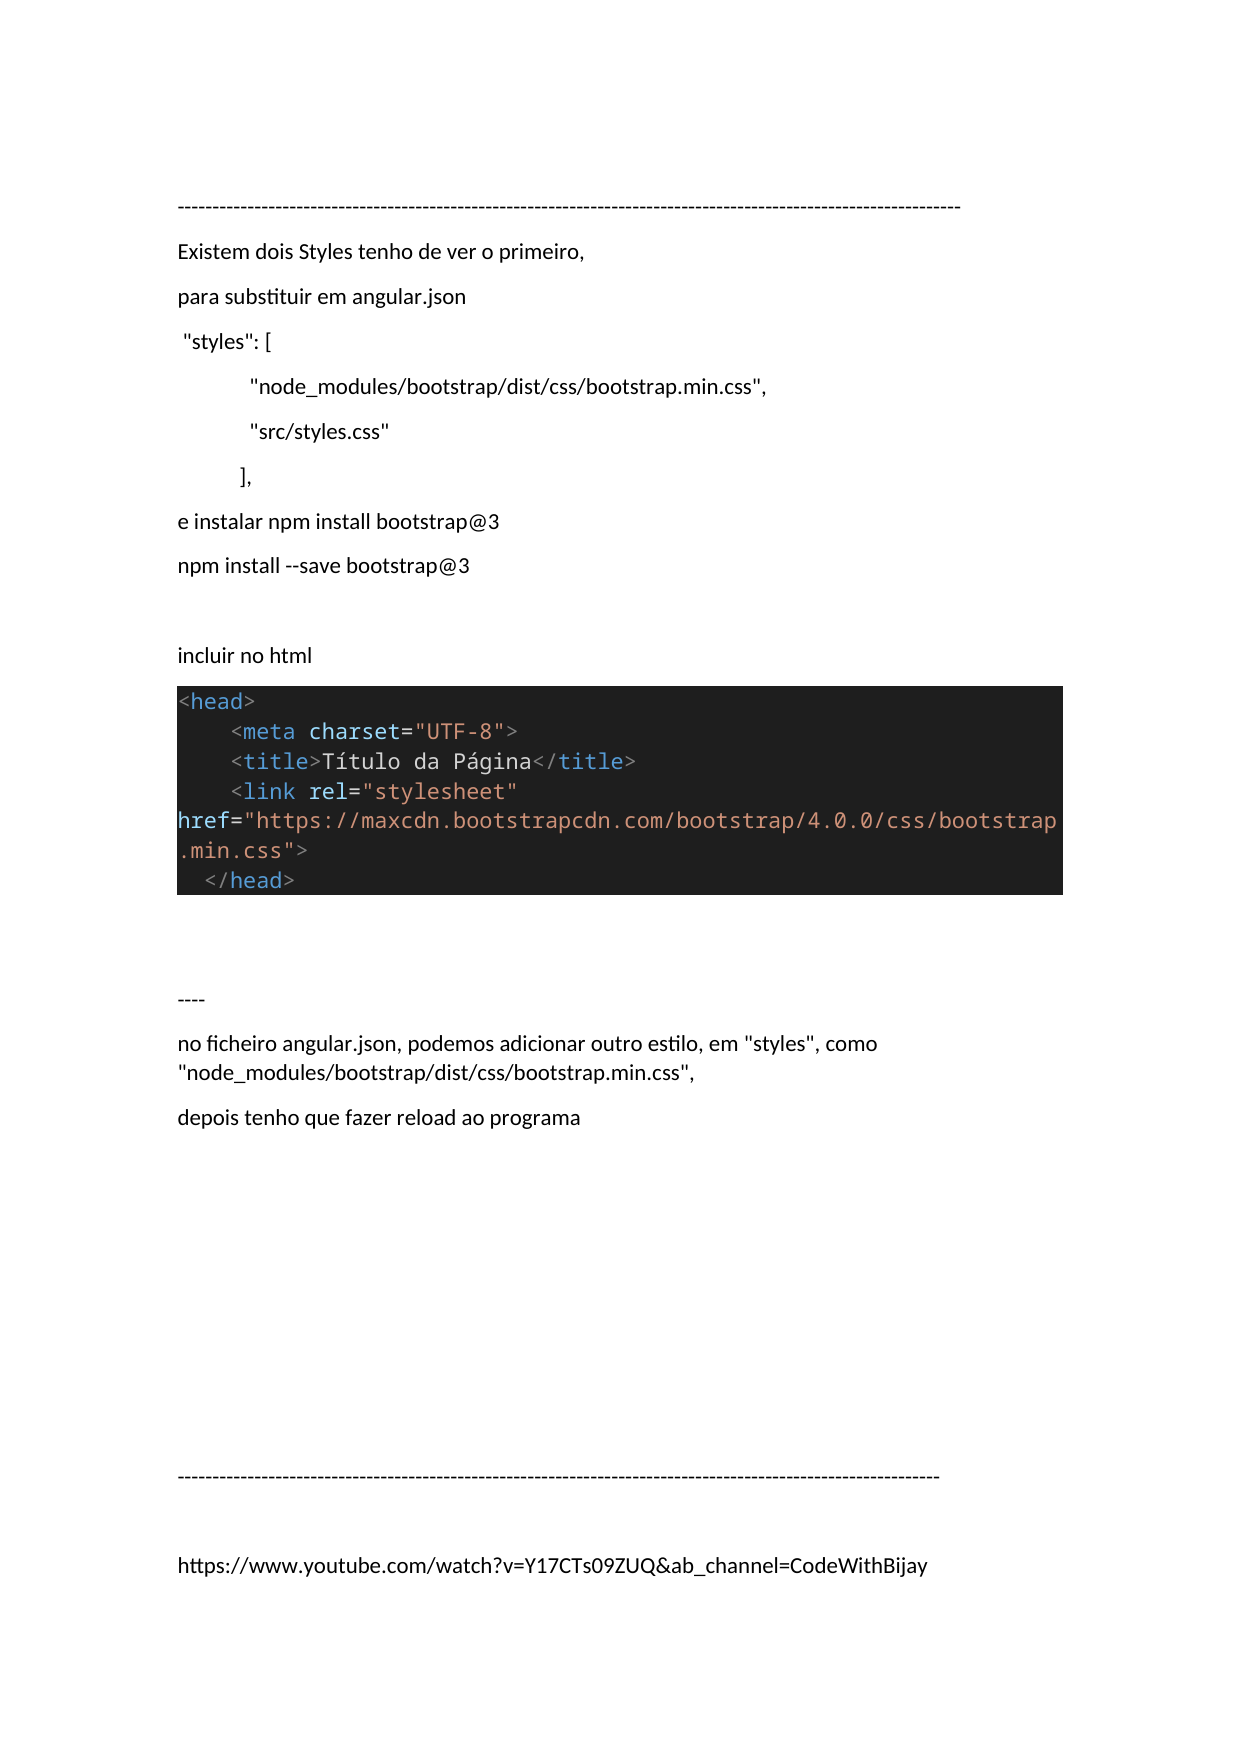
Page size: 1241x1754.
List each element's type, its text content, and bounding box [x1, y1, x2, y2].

text ], [177, 462, 1063, 490]
text <link rel="stylesheet" href="https://maxcdn.bootstrapcdn.com/bootstrap/4.0.0/css/bootstrap.min.css"> [177, 776, 1063, 865]
text e instalar npm install bootstrap@3 [177, 507, 1063, 535]
text no ficheiro angular.json, podemos adicionar outro estilo, em "styles", como "node_modules/bootstrap/dist/css/bootstrap.min.css", [177, 1029, 1063, 1086]
text <meta charset="UTF-8"> [177, 716, 1063, 746]
text ---------------------------------------------------------------------------------------------------------------- [177, 192, 1063, 221]
text ------------------------------------------------------------------------------------------------------------- [177, 1462, 1063, 1490]
text <head> [177, 686, 1063, 716]
text para substituir em angular.json [177, 282, 1063, 310]
text depois tenho que fazer reload ao programa [177, 1103, 1063, 1131]
text "node_modules/bootstrap/dist/css/bootstrap.min.css", [177, 372, 1063, 400]
text "src/styles.css" [177, 417, 1063, 445]
text ---- [177, 985, 1063, 1013]
text incluir no html [177, 641, 1063, 669]
text npm install --save bootstrap@3 [177, 552, 1063, 580]
text https://www.youtube.com/watch?v=Y17CTs09ZUQ&ab_channel=CodeWithBijay [177, 1552, 1063, 1580]
text </head> [177, 865, 1063, 895]
text <title>Título da Página</title> [177, 746, 1063, 776]
text "styles": [ [177, 327, 1063, 355]
text Existem dois Styles tenho de ver o primeiro, [177, 237, 1063, 265]
